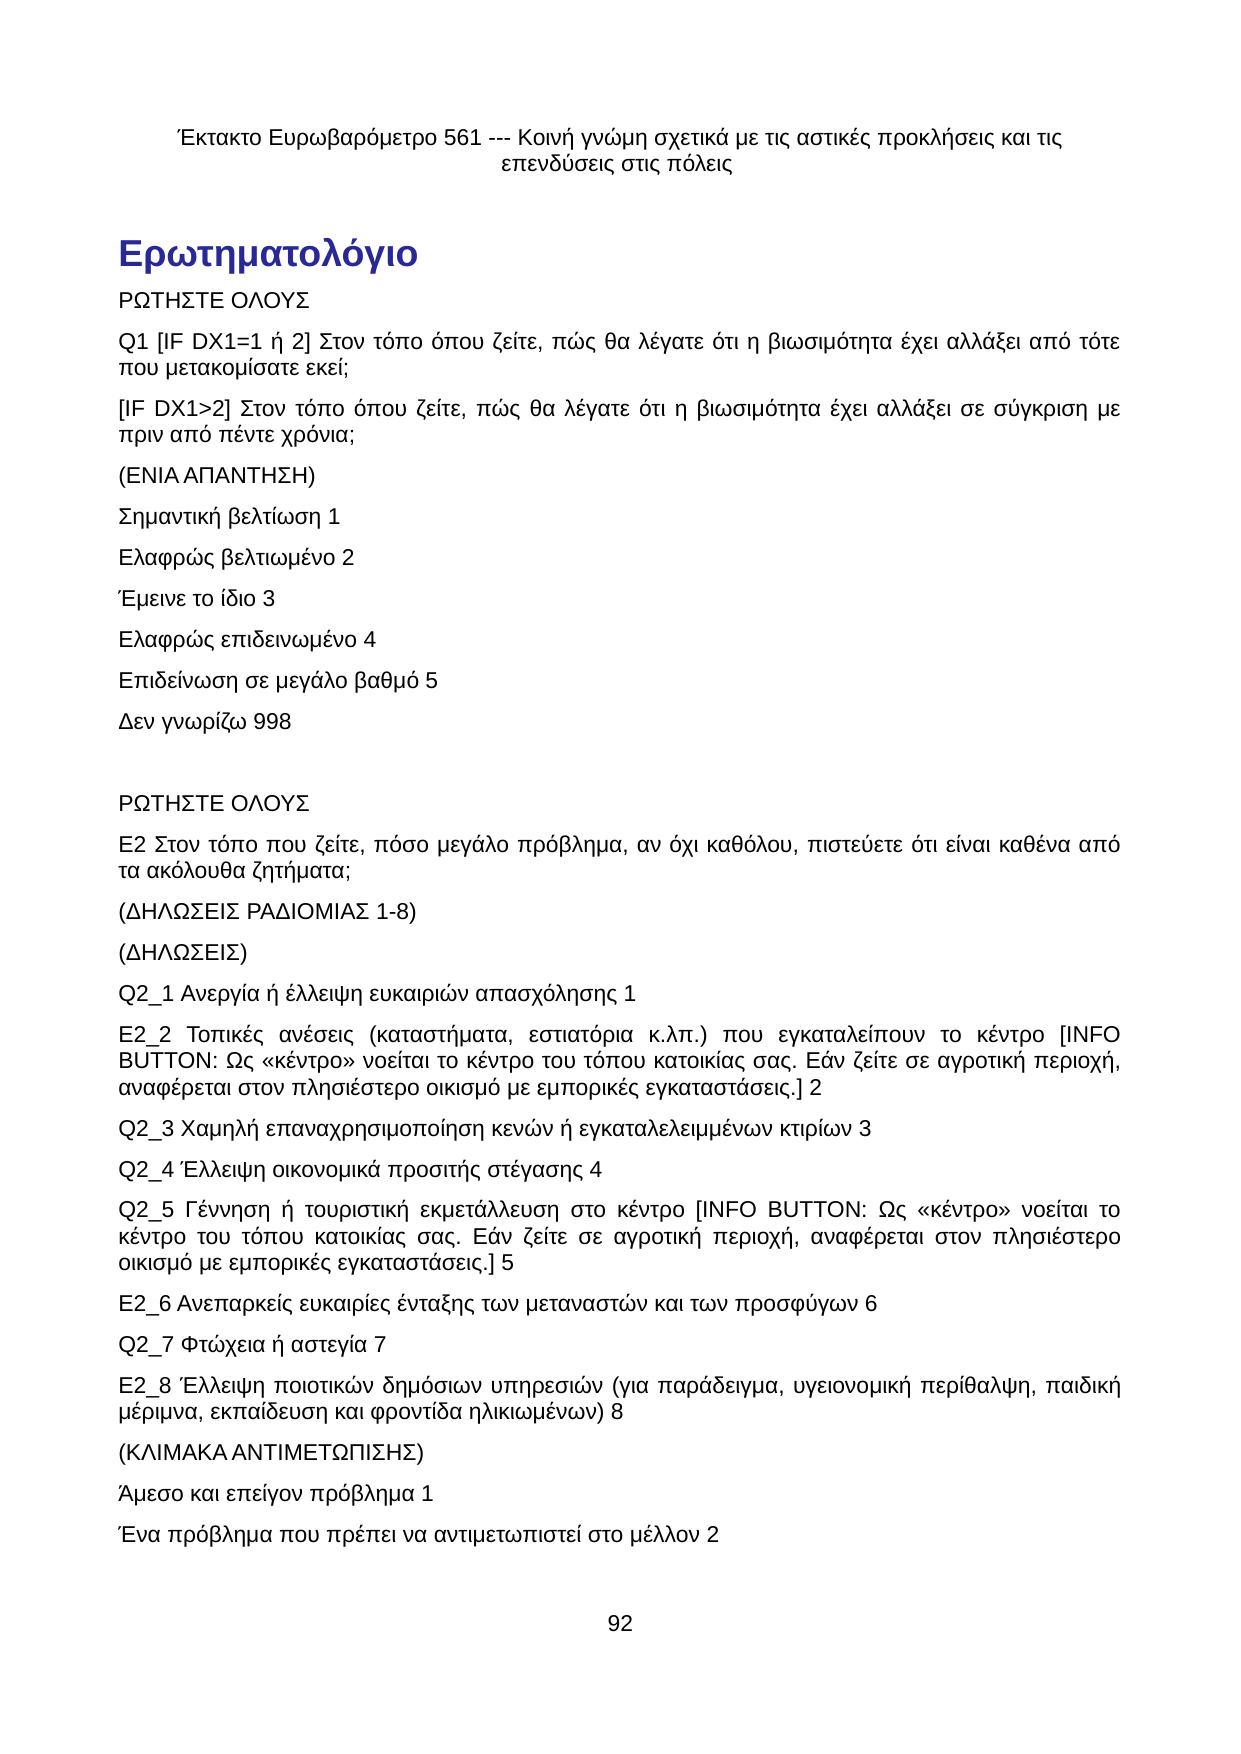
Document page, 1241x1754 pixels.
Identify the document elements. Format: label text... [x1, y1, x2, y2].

text Q2_4 Έλλειψη οικονομικά προσιτής στέγασης 4 [118, 1156, 1122, 1182]
text Επιδείνωση σε μεγάλο βαθμό 5 [118, 667, 1122, 693]
text Ε2_8 Έλλειψη ποιοτικών δημόσιων υπηρεσιών (για παράδειγμα, υγειονομική περίθαλψη, παιδική μέριμνα, εκπαίδευση και φροντίδα ηλικιωμένων) 8 [118, 1372, 1122, 1425]
text (ΚΛΙΜΑΚΑ ΑΝΤΙΜΕΤΩΠΙΣΗΣ) [118, 1439, 1122, 1466]
text (ΕΝΙΑ ΑΠΑΝΤΗΣΗ) [118, 462, 1122, 489]
text Q2_5 Γέννηση ή τουριστική εκμετάλλευση στο κέντρο [INFO BUTTON: Ως «κέντρο» νοείται το κέντρο του τόπου κατοικίας σας. Εάν ζείτε σε αγροτική περιοχή, αναφέρεται στον πλησιέστερο οικισμό με εμπορικές εγκαταστάσεις.] 5 [118, 1196, 1122, 1276]
text ΡΩΤΗΣΤΕ ΟΛΟΥΣ [118, 287, 1122, 313]
text (ΔΗΛΩΣΕΙΣ ΡΑΔΙΟΜΙΑΣ 1-8) [118, 898, 1122, 924]
text Δεν γνωρίζω 998 [118, 708, 1122, 734]
text [IF DX1>2] Στον τόπο όπου ζείτε, πώς θα λέγατε ότι η βιωσιμότητα έχει αλλάξει σε σύγκριση με πριν από πέντε χρόνια; [118, 395, 1122, 448]
text (ΔΗΛΩΣΕΙΣ) [118, 939, 1122, 965]
text Ελαφρώς βελτιωμένο 2 [118, 544, 1122, 571]
subtitle Ερωτηματολόγιο [118, 231, 1122, 274]
text Ένα πρόβλημα που πρέπει να αντιμετωπιστεί στο μέλλον 2 [118, 1521, 1122, 1547]
text Ε2_6 Ανεπαρκείς ευκαιρίες ένταξης των μεταναστών και των προσφύγων 6 [118, 1290, 1122, 1316]
text Άμεσο και επείγον πρόβλημα 1 [118, 1480, 1122, 1507]
text ΡΩΤΗΣΤΕ ΟΛΟΥΣ [118, 790, 1122, 816]
text Ελαφρώς επιδεινωμένο 4 [118, 626, 1122, 652]
text Ε2_2 Τοπικές ανέσεις (καταστήματα, εστιατόρια κ.λπ.) που εγκαταλείπουν το κέντρο [INFO BUTTON: Ως «κέντρο» νοείται το κέντρο του τόπου κατοικίας σας. Εάν ζείτε σε αγροτική περιοχή, αναφέρεται στον πλησιέστερο οικισμό με εμπορικές εγκαταστάσεις.] 2 [118, 1021, 1122, 1100]
text Q2_3 Χαμηλή επαναχρησιμοποίηση κενών ή εγκαταλελειμμένων κτιρίων 3 [118, 1114, 1122, 1141]
text Q2_7 Φτώχεια ή αστεγία 7 [118, 1331, 1122, 1357]
text Q1 [IF DX1=1 ή 2] Στον τόπο όπου ζείτε, πώς θα λέγατε ότι η βιωσιμότητα έχει αλλάξει από τότε που μετακομίσατε εκεί; [118, 328, 1122, 381]
text Έμεινε το ίδιο 3 [118, 585, 1122, 612]
text Ε2 Στον τόπο που ζείτε, πόσο μεγάλο πρόβλημα, αν όχι καθόλου, πιστεύετε ότι είναι καθένα από τα ακόλουθα ζητήματα; [118, 831, 1122, 883]
text Q2_1 Ανεργία ή έλλειψη ευκαιριών απασχόλησης 1 [118, 980, 1122, 1006]
text Σημαντική βελτίωση 1 [118, 503, 1122, 530]
